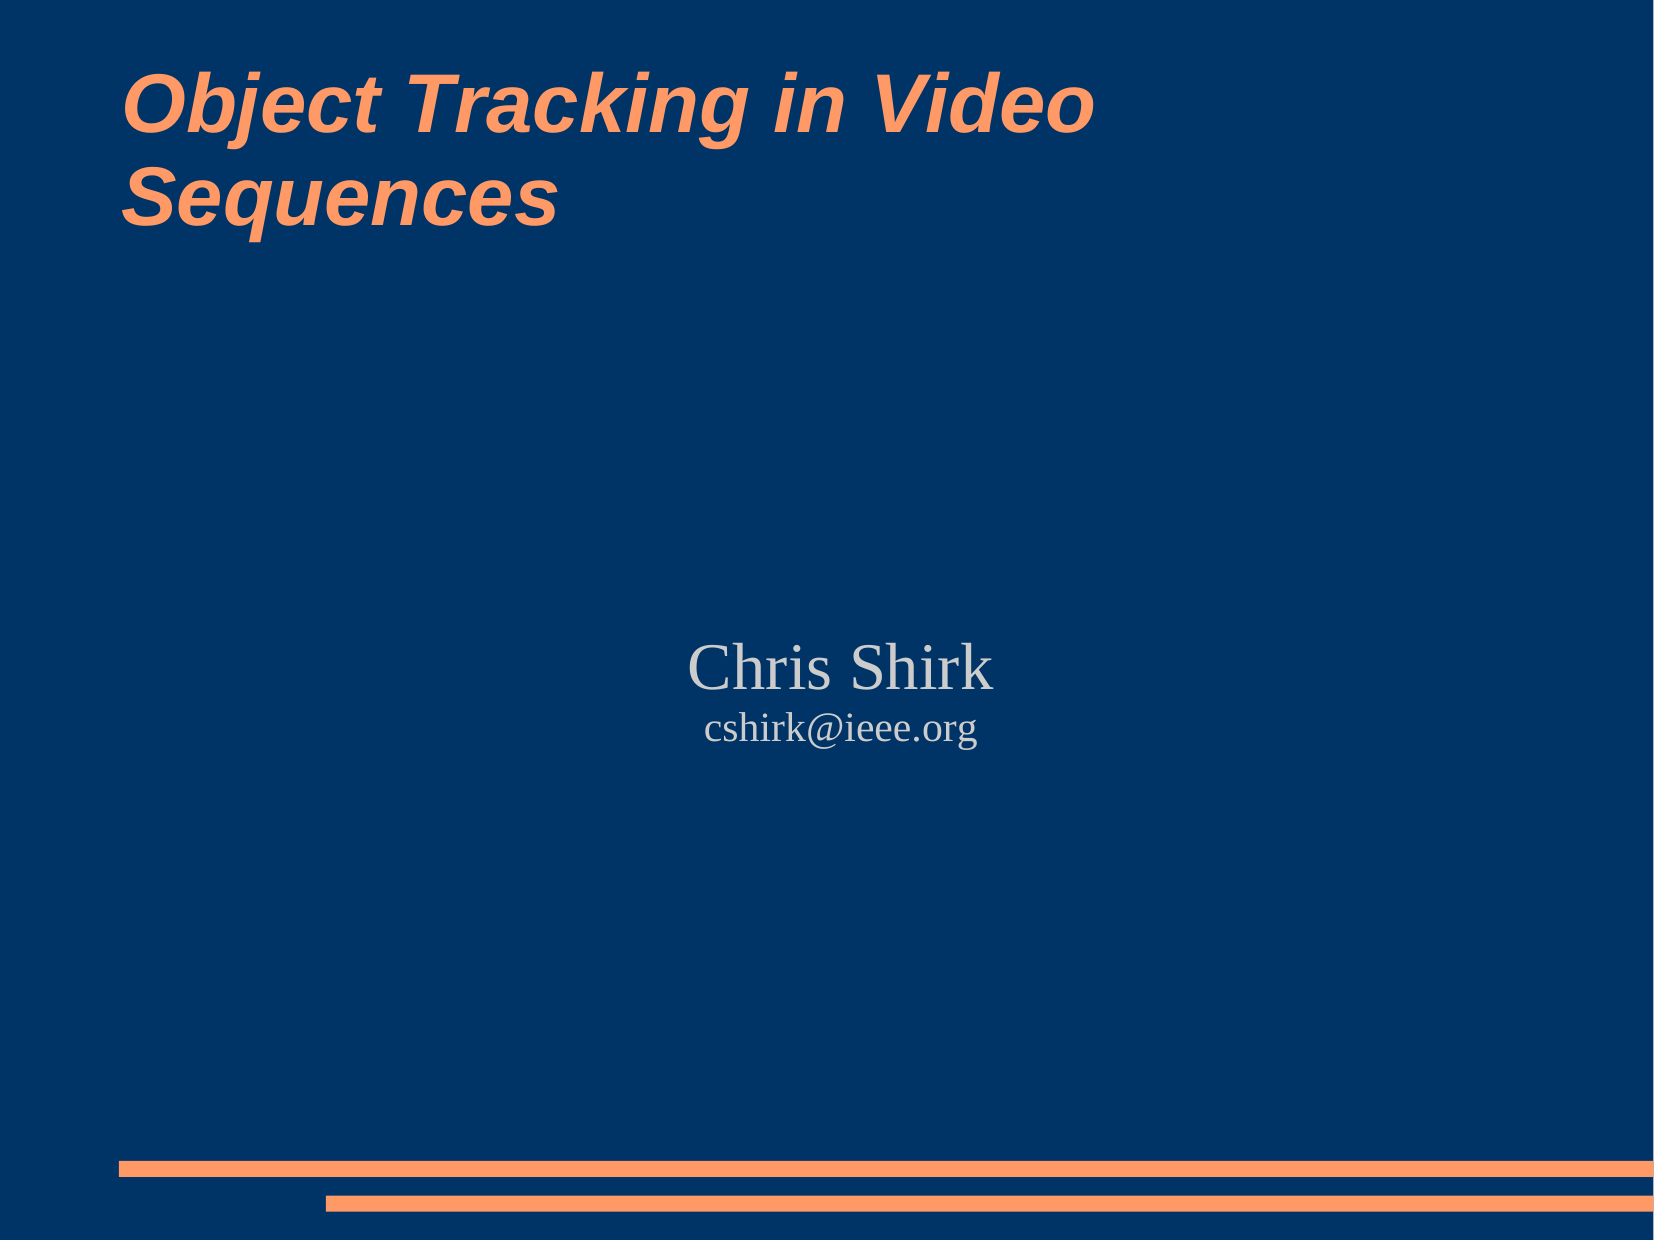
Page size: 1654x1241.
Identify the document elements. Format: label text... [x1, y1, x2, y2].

title Object Tracking in Video Sequences [121, 46, 1534, 254]
subtitle Chris Shirk cshirk@ieee.org [121, 322, 1561, 1133]
